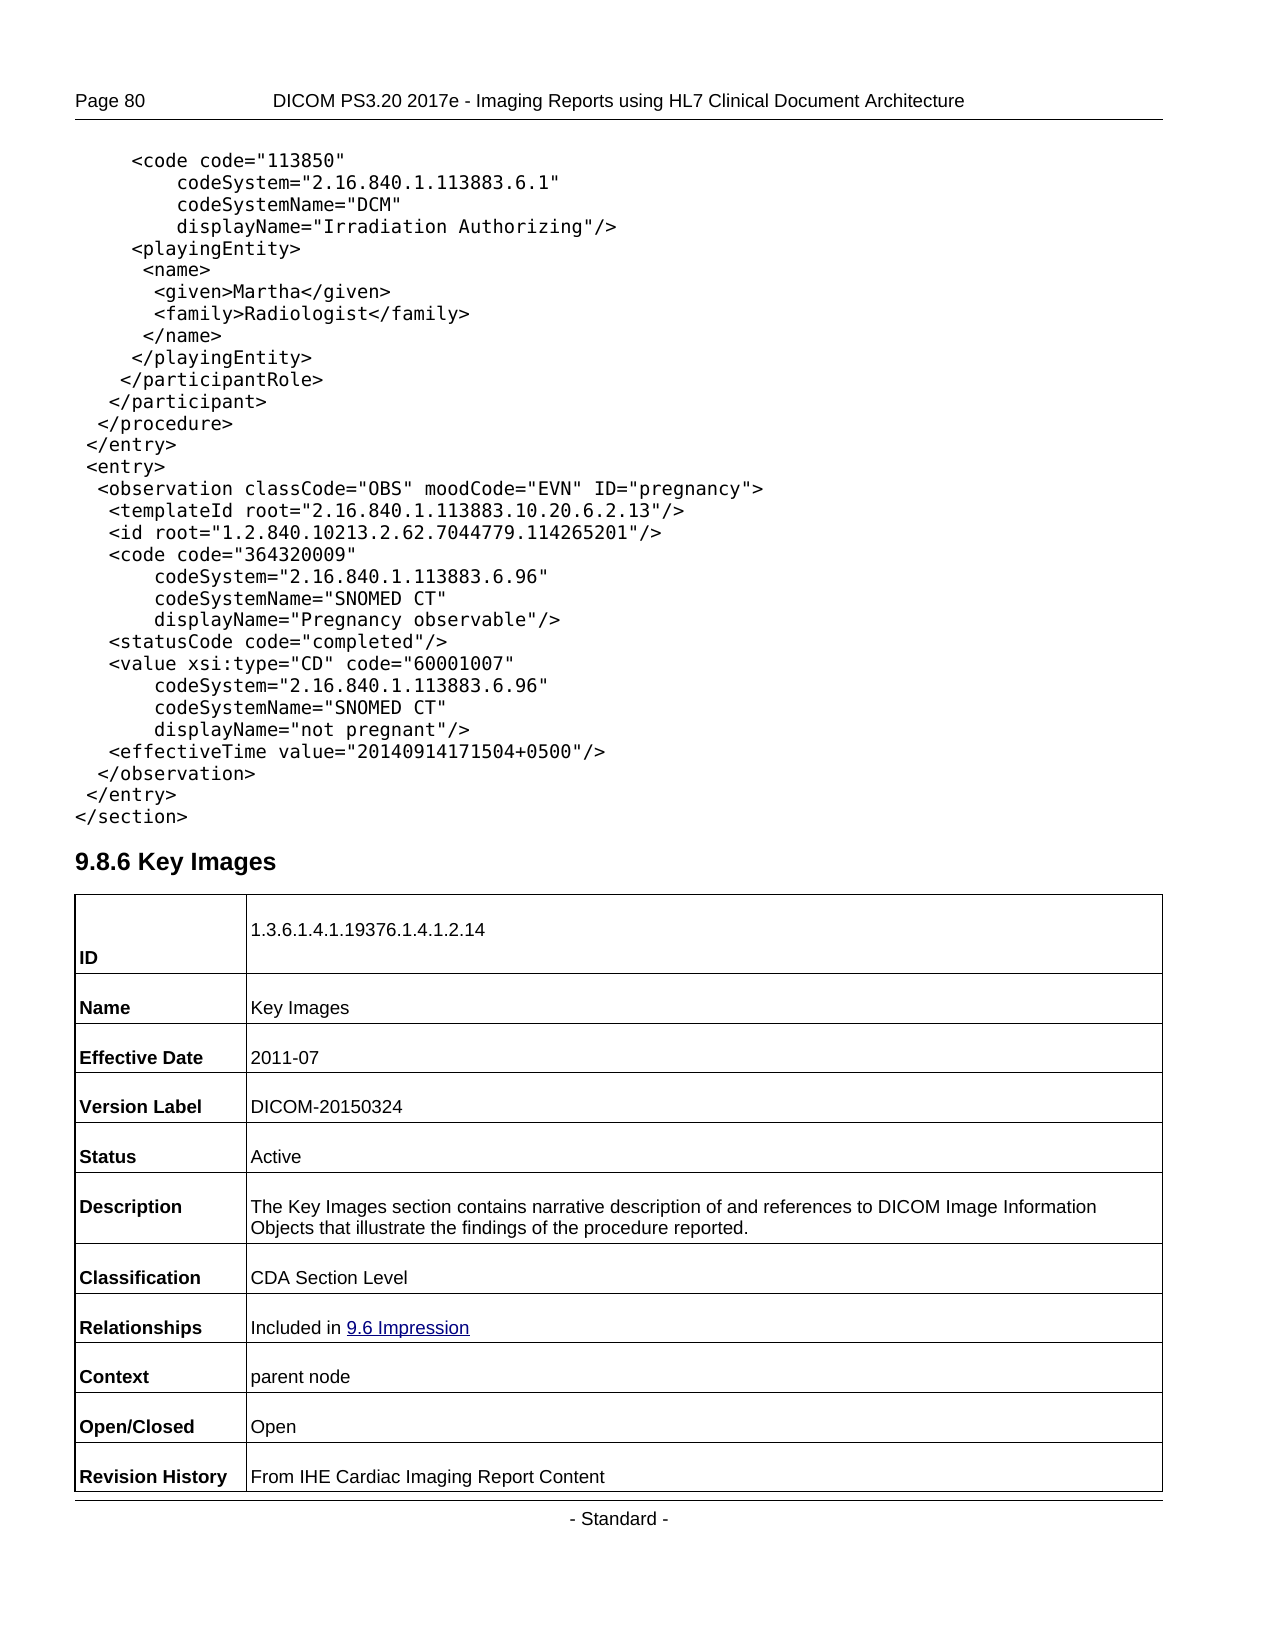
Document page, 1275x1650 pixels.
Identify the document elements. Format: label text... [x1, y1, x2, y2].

table_cell Description [76, 1173, 246, 1243]
table_header 1.3.6.1.4.1.19376.​1.4.1.2.14 [247, 895, 1162, 973]
table_cell Open [247, 1393, 1162, 1442]
table_cell The Key Images section contains narrative description of and references to DICOM Image Information Objects that illustrate the findings of the procedure reported. [247, 1173, 1162, 1243]
table_cell Active [247, 1123, 1162, 1172]
table_cell Status [76, 1123, 246, 1172]
table_cell DICOM-20150324 [247, 1073, 1162, 1122]
table_cell Relationships [76, 1294, 246, 1342]
table_cell Key Images [247, 974, 1162, 1022]
table_cell Version Label [76, 1073, 246, 1122]
table_cell Effective Date [76, 1024, 246, 1072]
table_cell Context [76, 1343, 246, 1392]
table_cell Revision History [76, 1443, 246, 1491]
text 9.8.6 Key Images [75, 847, 1162, 876]
text <code code="113850" codeSystem="2.16.840.1.113883.6.1" codeSystemName="DCM" displayName="Irradiation Authorizing"/> <playingEntity> <name> <given>Martha</given> <family>Radiologist</family> </name> </playingEntity> </participantRole> </participant> </procedure> </entry> <entry> <observation classCode="OBS" moodCode="EVN" ID="pregnancy"> <templateId root="2.16.840.1.113883.10.20.6.2.13"/> <id root="1.2.840.10213.2.62.7044779.114265201"/> <code code="364320009" codeSystem="2.16.840.1.113883.6.96" codeSystemName="SNOMED CT" displayName="Pregnancy observable"/> <statusCode code="completed"/> <value xsi:type="CD" code="60001007" codeSystem="2.16.840.1.113883.6.96" codeSystemName="SNOMED CT" displayName="not pregnant"/> <effectiveTime value="20140914171504+0500"/> </observation> </entry> </section> [75, 150, 1162, 828]
table_cell Name [76, 974, 246, 1022]
table_cell From IHE Cardiac Imaging Report Content [247, 1443, 1162, 1491]
table_cell Included in 9.6 Impression [247, 1294, 1162, 1342]
table_cell Classification [76, 1244, 246, 1292]
table_cell Open/Closed [76, 1393, 246, 1442]
table_cell 2011-07 [247, 1024, 1162, 1072]
table_cell CDA Section Level [247, 1244, 1162, 1292]
table_cell parent node [247, 1343, 1162, 1392]
table_header ID [76, 895, 246, 973]
